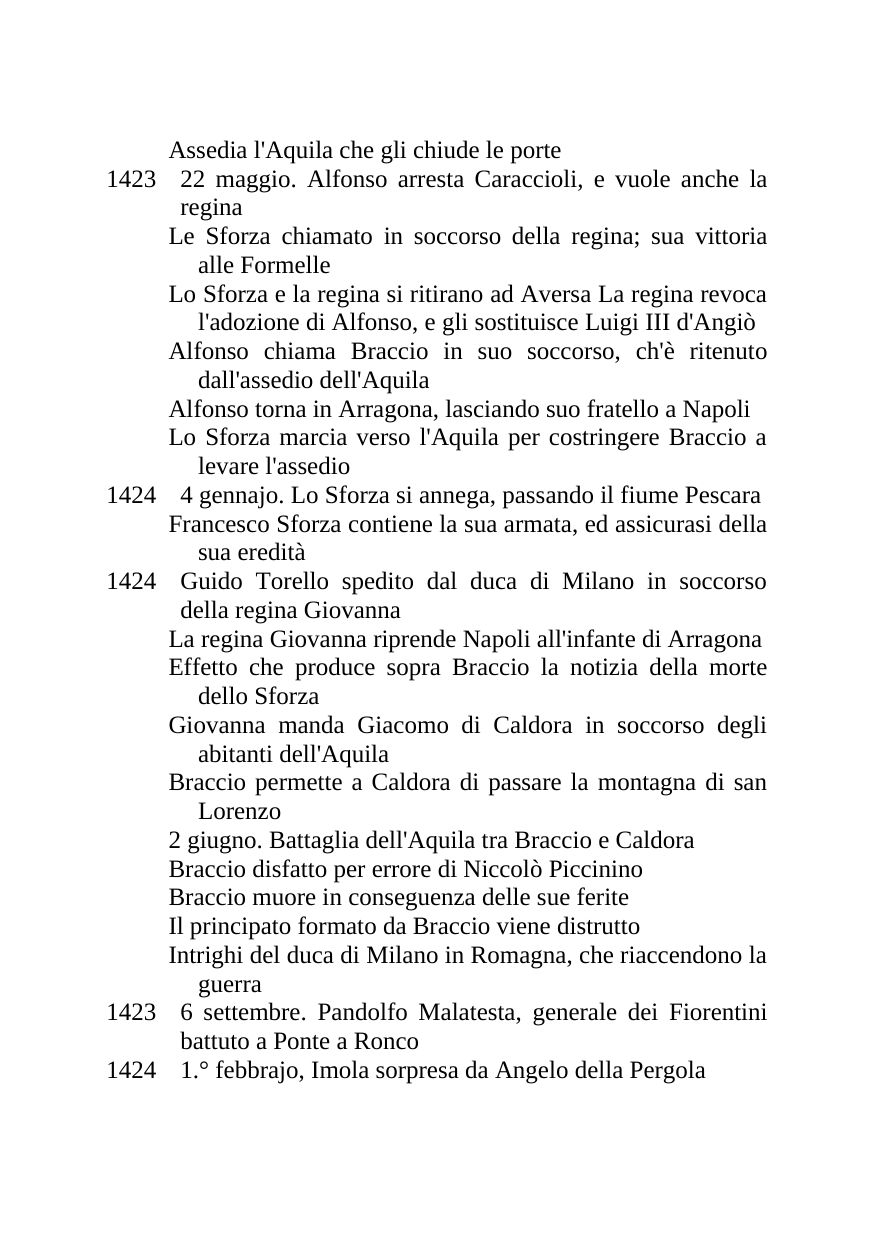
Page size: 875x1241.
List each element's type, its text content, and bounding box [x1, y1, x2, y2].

text Intrighi del duca di Milano in Romagna, che riaccendono la guerra [168, 940, 768, 997]
text Braccio disfatto per errore di Niccolò Piccinino [168, 854, 768, 882]
text Lo Sforza marcia verso l'Aquila per costringere Braccio a levare l'assedio [168, 422, 768, 480]
text 2 giugno. Battaglia dell'Aquila tra Braccio e Caldora [168, 825, 768, 854]
text 1423 6 settembre. Pandolfo Malatesta, generale dei Fiorentini battuto a Ponte a Ronco [106, 997, 768, 1055]
text 1424 1.° febbrajo, Imola sorpresa da Angelo della Pergola [106, 1055, 768, 1084]
text Alfonso torna in Arragona, lasciando suo fratello a Napoli [168, 394, 768, 422]
text Giovanna manda Giacomo di Caldora in soccorso degli abitanti dell'Aquila [168, 710, 768, 767]
text Braccio muore in conseguenza delle sue ferite [168, 882, 768, 911]
text 1424 4 gennajo. Lo Sforza si annega, passando il fiume Pescara [106, 480, 768, 509]
text Effetto che produce sopra Braccio la notizia della morte dello Sforza [168, 652, 768, 710]
text Alfonso chiama Braccio in suo soccorso, ch'è ritenuto dall'assedio dell'Aquila [168, 336, 768, 394]
text 1423 22 maggio. Alfonso arresta Caraccioli, e vuole anche la regina [106, 164, 768, 221]
text 1424 Guido Torello spedito dal duca di Milano in soccorso della regina Giovanna [106, 566, 768, 624]
text Il principato formato da Braccio viene distrutto [168, 911, 768, 940]
text La regina Giovanna riprende Napoli all'infante di Arragona [168, 624, 768, 652]
text Francesco Sforza contiene la sua armata, ed assicurasi della sua eredità [168, 509, 768, 566]
text Le Sforza chiamato in soccorso della regina; sua vittoria alle Formelle [168, 221, 768, 279]
text Assedia l'Aquila che gli chiude le porte [168, 135, 768, 164]
text Lo Sforza e la regina si ritirano ad Aversa La regina revoca l'adozione di Alfonso, e gli sostituisce Luigi III d'Angiò [168, 279, 768, 336]
text Braccio permette a Caldora di passare la montagna di san Lorenzo [168, 767, 768, 825]
